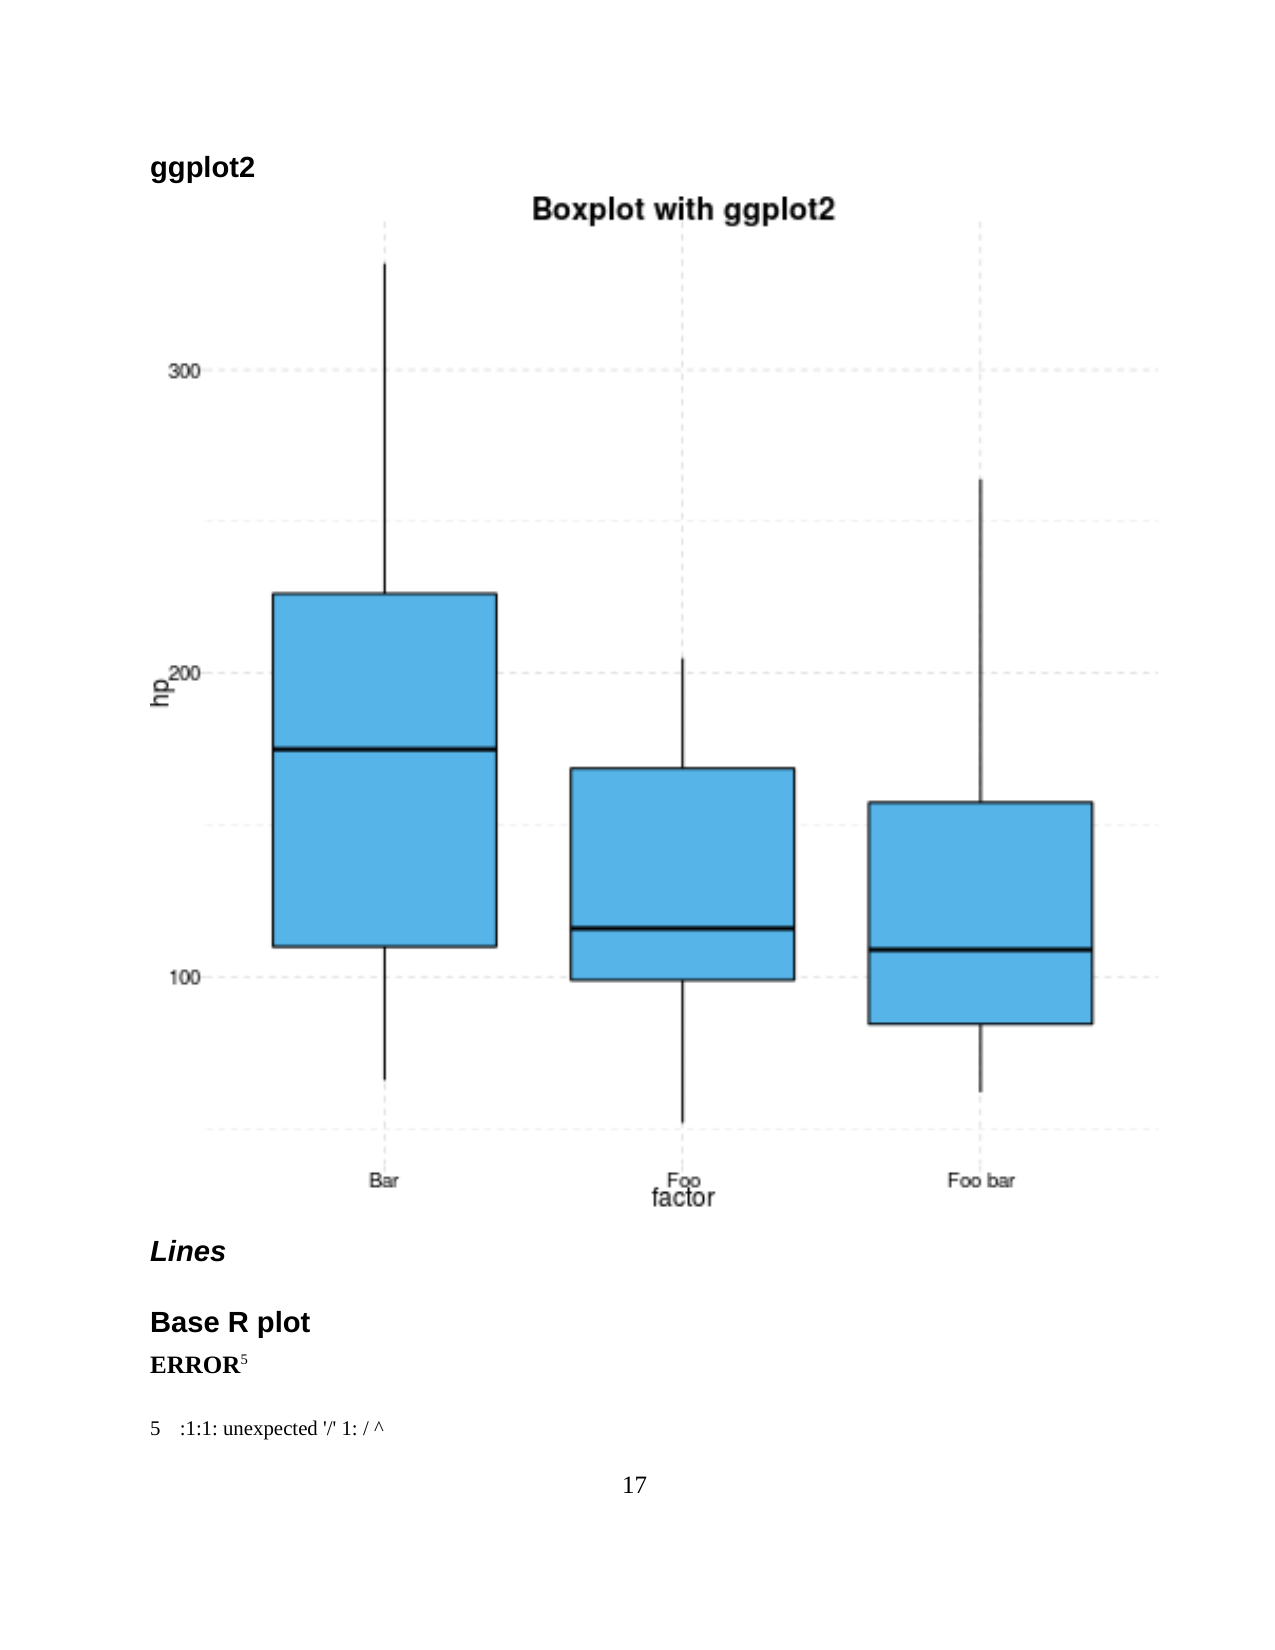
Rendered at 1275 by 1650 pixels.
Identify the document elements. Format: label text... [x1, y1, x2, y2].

subtitle Base R plot [150, 1304, 1125, 1338]
subtitle ggplot2 [150, 150, 1125, 183]
picture [150, 196, 1163, 1209]
subtitle Lines [150, 1233, 1125, 1267]
text :1:1: unexpected '/' 1: / ^ [150, 1416, 1125, 1440]
text ERROR [150, 1351, 1125, 1379]
